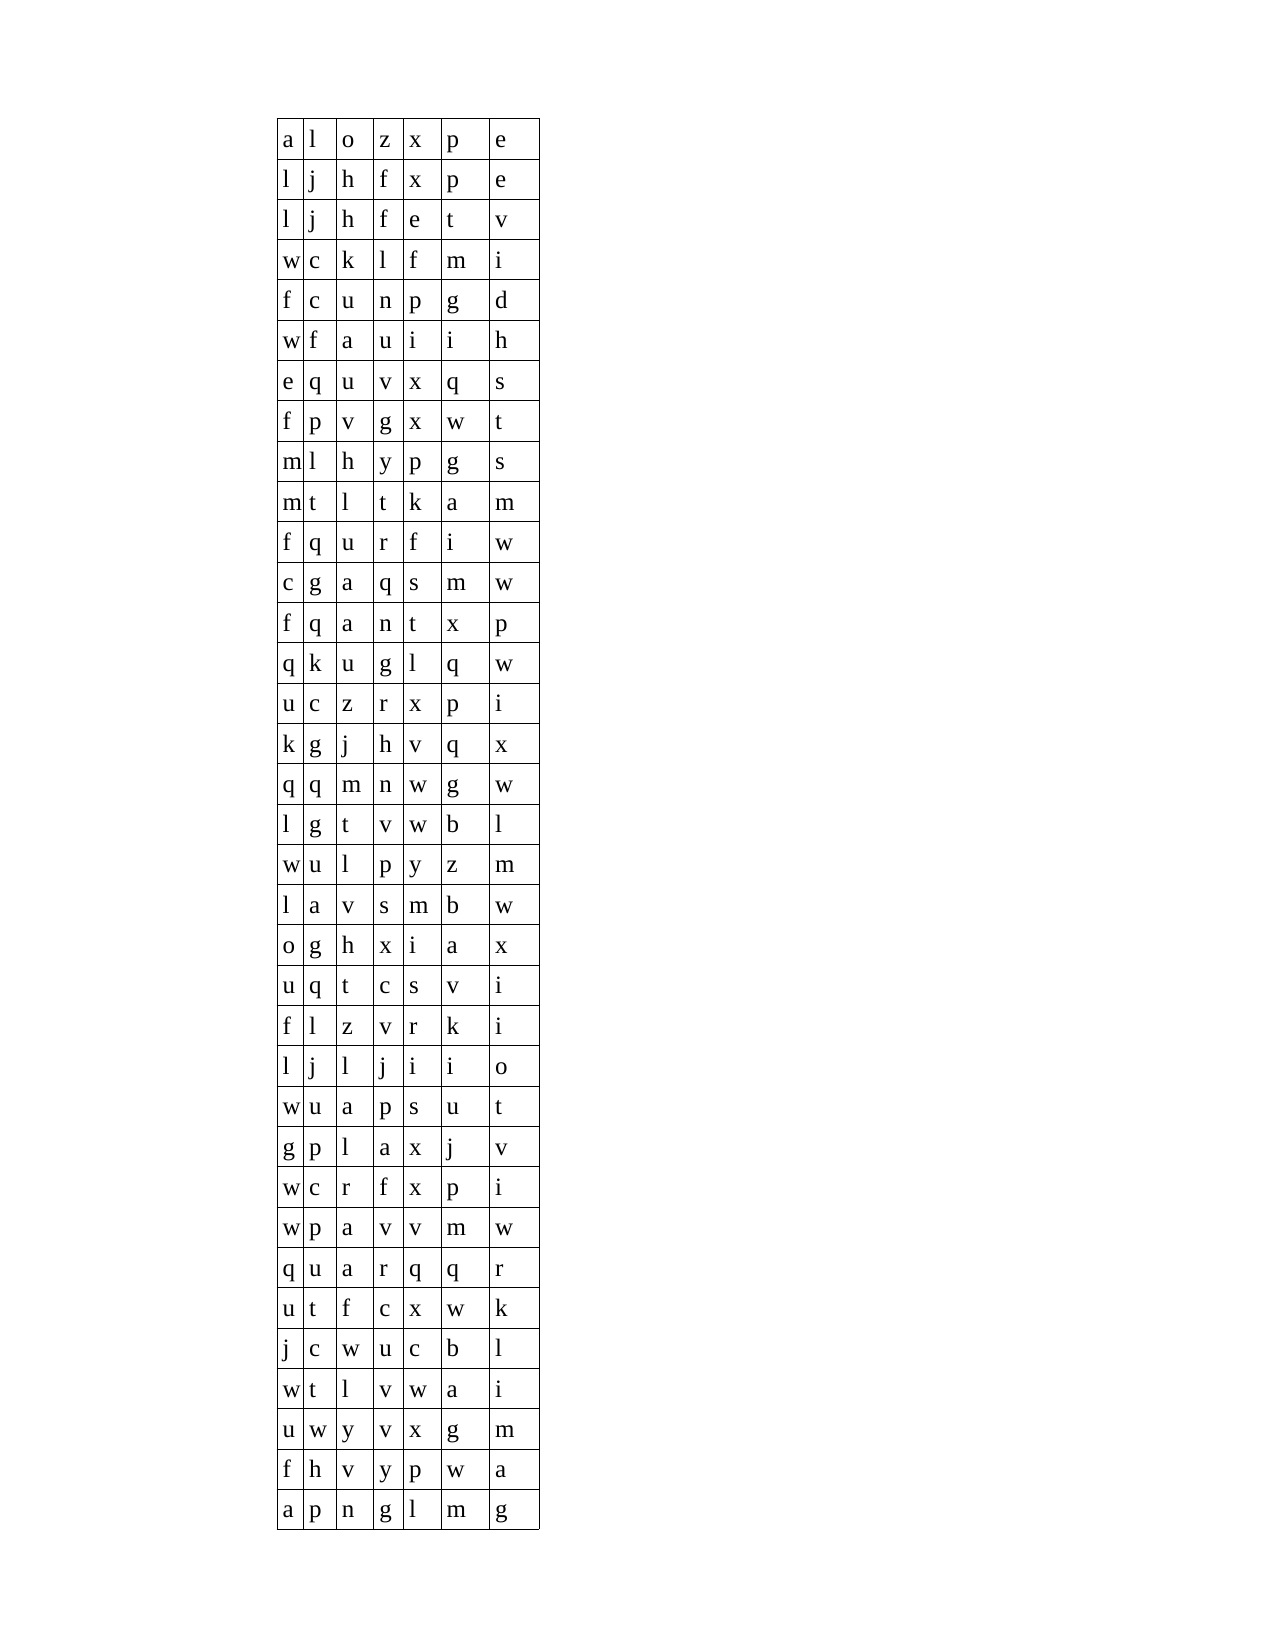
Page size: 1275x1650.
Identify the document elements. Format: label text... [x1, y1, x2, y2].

table_cell h [337, 442, 373, 481]
table_cell f [404, 522, 441, 562]
table_cell i [490, 966, 539, 1005]
table_cell m [442, 1208, 489, 1247]
table_cell a [278, 119, 303, 158]
table_cell h [337, 160, 373, 199]
table_cell w [278, 240, 303, 279]
table_cell u [304, 1087, 336, 1126]
table_cell i [404, 1046, 441, 1086]
table_cell g [374, 401, 403, 441]
table_cell c [304, 1329, 336, 1368]
table_cell v [337, 1450, 373, 1489]
table_cell f [337, 1288, 373, 1327]
table_cell p [304, 1208, 336, 1247]
table_cell w [442, 401, 489, 441]
table_cell l [490, 1329, 539, 1368]
table_cell j [278, 1329, 303, 1368]
table_cell g [304, 724, 336, 763]
table_cell h [337, 200, 373, 239]
table_cell v [490, 1127, 539, 1166]
table_cell v [374, 1409, 403, 1448]
table_cell f [304, 321, 336, 360]
table_cell f [278, 280, 303, 320]
table_cell q [304, 522, 336, 562]
table_cell f [278, 1006, 303, 1045]
table_cell i [404, 321, 441, 360]
table_cell c [404, 1329, 441, 1368]
table_cell l [278, 160, 303, 199]
table_cell y [374, 442, 403, 481]
table_cell v [404, 1208, 441, 1247]
table_cell t [490, 401, 539, 441]
table_cell b [442, 885, 489, 924]
table_cell f [278, 401, 303, 441]
table_cell u [337, 361, 373, 400]
table_cell l [404, 643, 441, 682]
table_cell u [278, 1288, 303, 1327]
table_cell g [442, 1409, 489, 1448]
table_cell l [278, 1046, 303, 1086]
table_cell t [337, 966, 373, 1005]
table_cell j [304, 1046, 336, 1086]
table_cell z [374, 119, 403, 158]
table_cell u [374, 321, 403, 360]
table_cell w [404, 1369, 441, 1408]
table_cell w [278, 1369, 303, 1408]
table_cell v [374, 1369, 403, 1408]
table_cell j [442, 1127, 489, 1166]
table_cell w [490, 643, 539, 682]
table_cell w [442, 1450, 489, 1489]
table_cell l [278, 200, 303, 239]
table_cell w [304, 1409, 336, 1448]
table_cell q [278, 1248, 303, 1287]
table_cell w [404, 805, 441, 844]
table_cell i [490, 1369, 539, 1408]
table_cell l [337, 482, 373, 521]
table_cell g [374, 1490, 403, 1529]
table_cell l [404, 1490, 441, 1529]
table_cell s [490, 442, 539, 481]
table_cell f [278, 522, 303, 562]
table_cell u [278, 684, 303, 723]
table_cell p [442, 160, 489, 199]
table_cell w [490, 563, 539, 602]
table_cell f [374, 160, 403, 199]
table_cell p [304, 1127, 336, 1166]
table_cell u [304, 845, 336, 884]
table_cell q [278, 643, 303, 682]
table_cell f [404, 240, 441, 279]
table_cell r [374, 1248, 403, 1287]
table_cell k [278, 724, 303, 763]
table_cell y [374, 1450, 403, 1489]
table_cell i [490, 240, 539, 279]
table_cell a [442, 482, 489, 521]
table_cell q [304, 966, 336, 1005]
table_cell k [442, 1006, 489, 1045]
table_cell b [442, 1329, 489, 1368]
table_cell p [442, 119, 489, 158]
table_cell x [490, 925, 539, 965]
table_cell u [304, 1248, 336, 1287]
table_cell x [404, 401, 441, 441]
table_cell r [374, 522, 403, 562]
table_cell c [374, 1288, 403, 1327]
table_cell p [442, 684, 489, 723]
table_cell r [374, 684, 403, 723]
table_cell s [374, 885, 403, 924]
table_cell z [337, 1006, 373, 1045]
table_cell u [278, 1409, 303, 1448]
table_cell p [404, 1450, 441, 1489]
table_cell z [442, 845, 489, 884]
table_cell a [304, 885, 336, 924]
table_cell t [490, 1087, 539, 1126]
table_cell v [337, 885, 373, 924]
table_cell c [304, 1167, 336, 1207]
table_cell f [278, 603, 303, 642]
table_cell w [278, 1167, 303, 1207]
table_cell x [374, 925, 403, 965]
table_cell l [304, 442, 336, 481]
table_cell x [404, 160, 441, 199]
table_cell p [404, 280, 441, 320]
table_cell k [304, 643, 336, 682]
table_cell h [374, 724, 403, 763]
table_cell l [337, 1046, 373, 1086]
table_cell r [404, 1006, 441, 1045]
table_cell x [404, 1409, 441, 1448]
table_cell h [304, 1450, 336, 1489]
table_cell h [337, 925, 373, 965]
table_cell t [337, 805, 373, 844]
table_cell v [442, 966, 489, 1005]
table_cell a [374, 1127, 403, 1166]
table_cell j [374, 1046, 403, 1086]
table_cell o [337, 119, 373, 158]
table_cell o [490, 1046, 539, 1086]
table_cell c [374, 966, 403, 1005]
table_cell x [404, 1167, 441, 1207]
table_cell q [374, 563, 403, 602]
table_cell a [337, 1087, 373, 1126]
table_cell u [278, 966, 303, 1005]
table_cell x [404, 361, 441, 400]
table_cell o [278, 925, 303, 965]
table_cell a [337, 603, 373, 642]
table_cell x [404, 119, 441, 158]
table_cell f [374, 1167, 403, 1207]
table_cell q [442, 724, 489, 763]
table_cell v [374, 1208, 403, 1247]
table_cell m [490, 482, 539, 521]
table_cell a [442, 1369, 489, 1408]
table_cell l [278, 885, 303, 924]
table_cell s [404, 563, 441, 602]
table_cell m [442, 240, 489, 279]
table_cell m [337, 764, 373, 803]
table_cell f [374, 200, 403, 239]
table_cell m [490, 1409, 539, 1448]
table_cell t [404, 603, 441, 642]
table_cell w [278, 845, 303, 884]
table_cell l [278, 805, 303, 844]
table_cell s [404, 966, 441, 1005]
table_cell a [442, 925, 489, 965]
table_cell u [374, 1329, 403, 1368]
table_cell m [442, 1490, 489, 1529]
table_cell u [337, 643, 373, 682]
table_cell v [404, 724, 441, 763]
table_cell u [337, 280, 373, 320]
table_cell q [404, 1248, 441, 1287]
table_cell m [278, 482, 303, 521]
table_cell e [278, 361, 303, 400]
table_cell m [278, 442, 303, 481]
table_cell l [337, 1369, 373, 1408]
table_cell g [442, 280, 489, 320]
table_cell g [442, 442, 489, 481]
table_cell i [404, 925, 441, 965]
table_cell v [337, 401, 373, 441]
table_cell w [490, 764, 539, 803]
table_cell w [442, 1288, 489, 1327]
table_cell u [337, 522, 373, 562]
table_cell a [278, 1490, 303, 1529]
table_cell w [490, 885, 539, 924]
table_cell p [374, 845, 403, 884]
table_cell g [304, 805, 336, 844]
table_cell q [304, 764, 336, 803]
table_cell w [278, 1087, 303, 1126]
table_cell n [374, 603, 403, 642]
table_cell m [442, 563, 489, 602]
table_cell w [490, 1208, 539, 1247]
table_cell x [490, 724, 539, 763]
table_cell i [442, 1046, 489, 1086]
table_cell m [490, 845, 539, 884]
table_cell l [304, 1006, 336, 1045]
table_cell x [404, 1288, 441, 1327]
table_cell l [337, 1127, 373, 1166]
table_cell t [304, 1369, 336, 1408]
table_cell a [337, 1208, 373, 1247]
table_cell j [337, 724, 373, 763]
table_cell p [404, 442, 441, 481]
table_cell q [304, 361, 336, 400]
table_cell w [404, 764, 441, 803]
table_cell t [304, 482, 336, 521]
table_cell v [490, 200, 539, 239]
table_cell n [374, 280, 403, 320]
table_cell w [278, 321, 303, 360]
table_cell v [374, 361, 403, 400]
table_cell q [442, 1248, 489, 1287]
table_cell x [404, 1127, 441, 1166]
table_cell c [304, 280, 336, 320]
table_cell n [337, 1490, 373, 1529]
table_cell x [442, 603, 489, 642]
table_cell y [404, 845, 441, 884]
table_cell j [304, 200, 336, 239]
table_cell v [374, 1006, 403, 1045]
table_cell z [337, 684, 373, 723]
table_cell k [404, 482, 441, 521]
table_cell y [337, 1409, 373, 1448]
table_cell l [304, 119, 336, 158]
table_cell d [490, 280, 539, 320]
table_cell b [442, 805, 489, 844]
table_cell w [278, 1208, 303, 1247]
table_cell k [337, 240, 373, 279]
table_cell a [337, 321, 373, 360]
table_cell i [490, 1167, 539, 1207]
table_cell a [490, 1450, 539, 1489]
table_cell q [278, 764, 303, 803]
table_cell q [442, 361, 489, 400]
table_cell g [442, 764, 489, 803]
table_cell k [490, 1288, 539, 1327]
table_cell r [337, 1167, 373, 1207]
table_cell i [442, 522, 489, 562]
table_cell q [442, 643, 489, 682]
table_cell t [304, 1288, 336, 1327]
table_cell g [278, 1127, 303, 1166]
table_cell q [304, 603, 336, 642]
table_cell a [337, 563, 373, 602]
table_cell p [490, 603, 539, 642]
table_cell t [442, 200, 489, 239]
table_cell j [304, 160, 336, 199]
table_cell p [304, 401, 336, 441]
table_cell g [490, 1490, 539, 1529]
table_cell a [337, 1248, 373, 1287]
table_cell f [278, 1450, 303, 1489]
table_cell n [374, 764, 403, 803]
table_cell l [337, 845, 373, 884]
table_cell x [404, 684, 441, 723]
table_cell h [490, 321, 539, 360]
table_cell g [374, 643, 403, 682]
table_cell m [404, 885, 441, 924]
table_cell l [374, 240, 403, 279]
table_cell w [490, 522, 539, 562]
table_cell e [490, 160, 539, 199]
table_cell i [490, 1006, 539, 1045]
table_cell s [490, 361, 539, 400]
table_cell e [490, 119, 539, 158]
table_cell v [374, 805, 403, 844]
table_cell g [304, 925, 336, 965]
table_cell p [374, 1087, 403, 1126]
table_cell r [490, 1248, 539, 1287]
table_cell l [490, 805, 539, 844]
table_cell c [304, 240, 336, 279]
table_cell u [442, 1087, 489, 1126]
table_cell p [304, 1490, 336, 1529]
table_cell i [442, 321, 489, 360]
table_cell i [490, 684, 539, 723]
table_cell s [404, 1087, 441, 1126]
table_cell t [374, 482, 403, 521]
table_cell e [404, 200, 441, 239]
table_cell p [442, 1167, 489, 1207]
table_cell w [337, 1329, 373, 1368]
table_cell c [278, 563, 303, 602]
table_cell c [304, 684, 336, 723]
table_cell g [304, 563, 336, 602]
